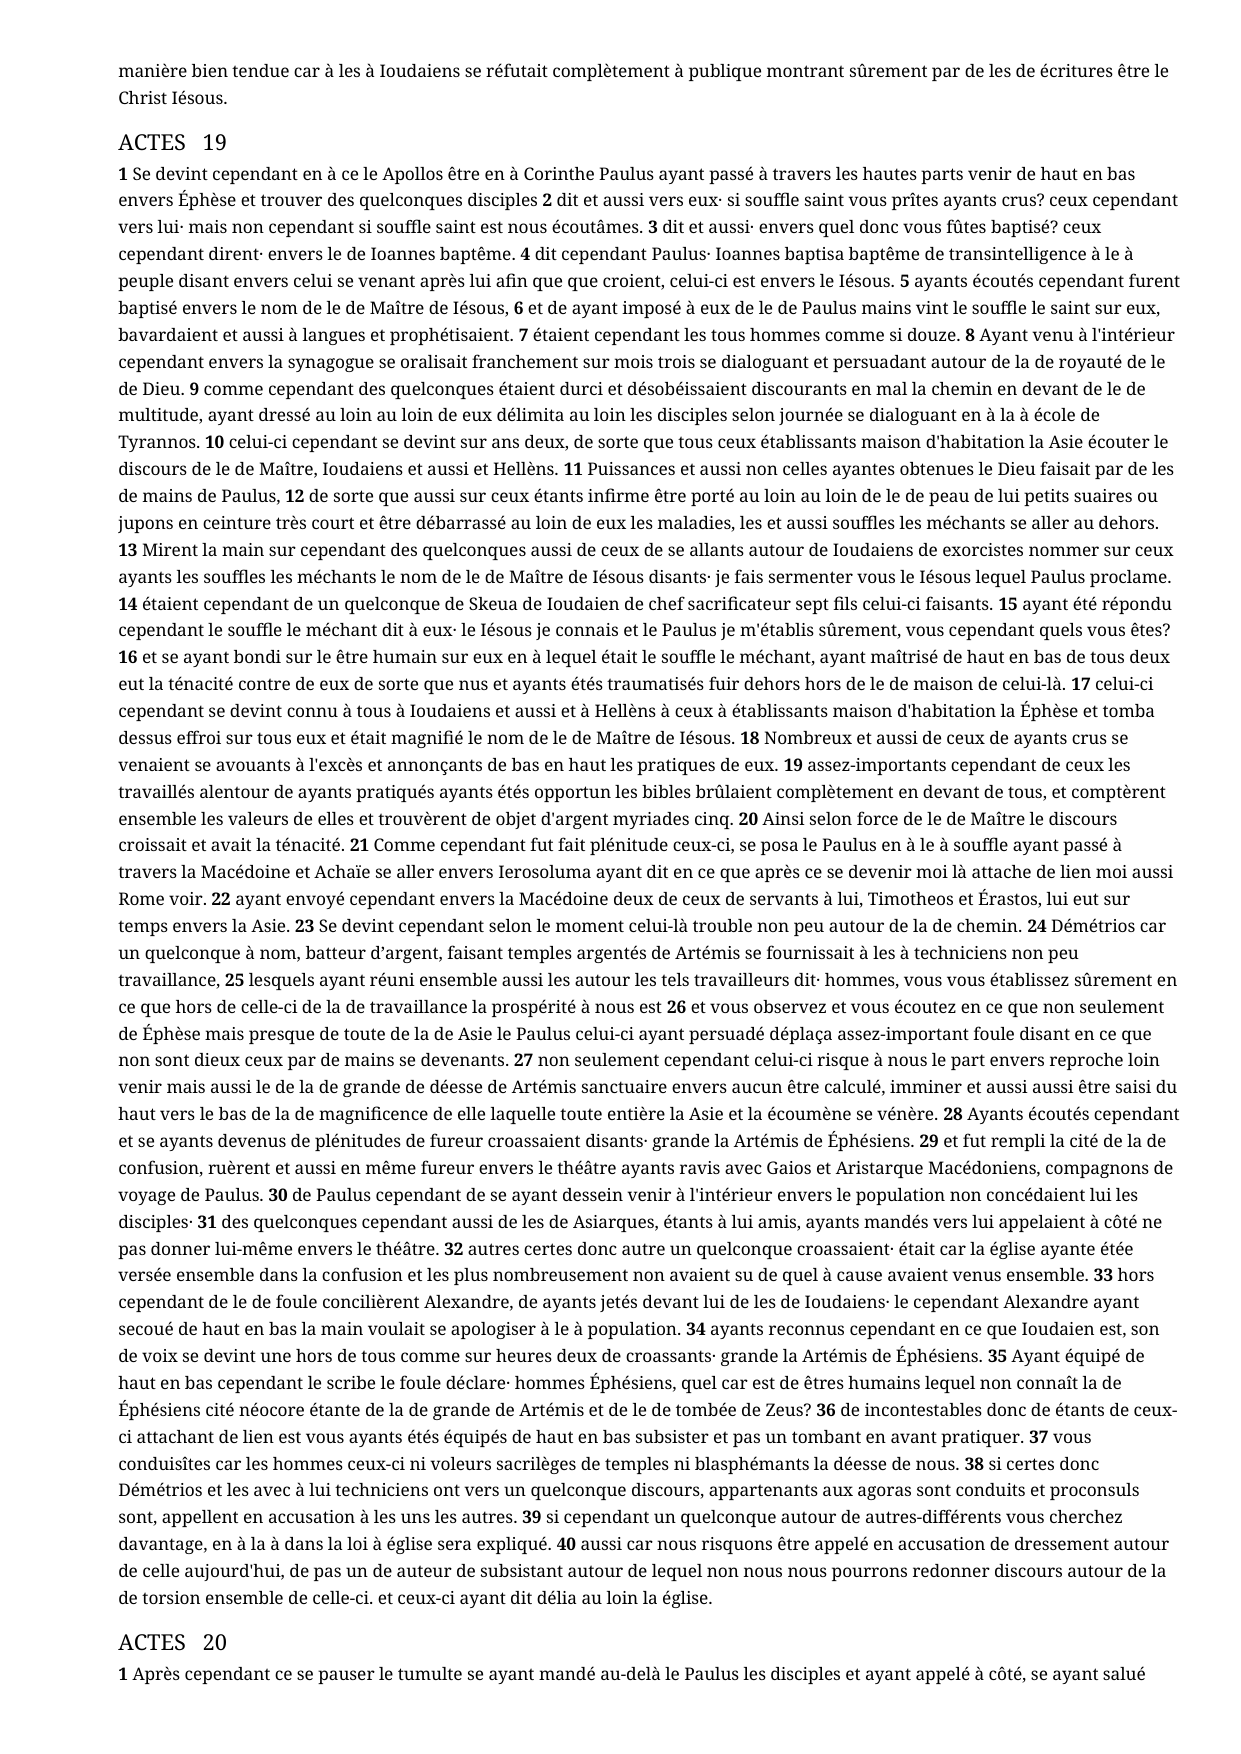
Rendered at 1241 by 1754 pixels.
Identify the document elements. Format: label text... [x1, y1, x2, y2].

text manière bien tendue car à les à Ioudaiens se réfutait complètement à publique montrant sûrement par de les de écritures être le Christ Iésous. [118, 59, 1181, 109]
text ACTES 20 [118, 1627, 1181, 1657]
text 1 Après cependant ce se pauser le tumulte se ayant mandé au-delà le Paulus les disciples et ayant appelé à côté, se ayant salué [118, 1662, 1181, 1685]
text ACTES 19 [118, 127, 1181, 157]
text 1 Se devint cependant en à ce le Apollos être en à Corinthe Paulus ayant passé à travers les hautes parts venir de haut en bas envers Éphèse et trouver des quelconques disciples 2 dit et aussi vers eux· si souffle saint vous prîtes ayants crus? ceux cependant vers lui· mais non cependant si souffle saint est nous écoutâmes. 3 dit et aussi· envers quel donc vous fûtes baptisé? ceux cependant dirent· envers le de Ioannes baptême. 4 dit cependant Paulus· Ioannes baptisa baptême de transintelligence à le à peuple disant envers celui se venant après lui afin que que croient, celui-ci est envers le Iésous. 5 ayants écoutés cependant furent baptisé envers le nom de le de Maître de Iésous, 6 et de ayant imposé à eux de le de Paulus mains vint le souffle le saint sur eux, bavardaient et aussi à langues et prophétisaient. 7 étaient cependant les tous hommes comme si douze. 8 Ayant venu à l'intérieur cependant envers la synagogue se oralisait franchement sur mois trois se dialoguant et persuadant autour de la de royauté de le de Dieu. 9 comme cependant des quelconques étaient durci et désobéissaient discourants en mal la chemin en devant de le de multitude, ayant dressé au loin au loin de eux délimita au loin les disciples selon journée se dialoguant en à la à école de Tyrannos. 10 celui-ci cependant se devint sur ans deux, de sorte que tous ceux établissants maison d'habitation la Asie écouter le discours de le de Maître, Ioudaiens et aussi et Hellèns. 11 Puissances et aussi non celles ayantes obtenues le Dieu faisait par de les de mains de Paulus, 12 de sorte que aussi sur ceux étants infirme être porté au loin au loin de le de peau de lui petits suaires ou jupons en ceinture très court et être débarrassé au loin de eux les maladies, les et aussi souffles les méchants se aller au dehors. 13 Mirent la main sur cependant des quelconques aussi de ceux de se allants autour de Ioudaiens de exorcistes nommer sur ceux ayants les souffles les méchants le nom de le de Maître de Iésous disants· je fais sermenter vous le Iésous lequel Paulus proclame. 14 étaient cependant de un quelconque de Skeua de Ioudaien de chef sacrificateur sept fils celui-ci faisants. 15 ayant été répondu cependant le souffle le méchant dit à eux· le Iésous je connais et le Paulus je m'établis sûrement, vous cependant quels vous êtes? 16 et se ayant bondi sur le être humain sur eux en à lequel était le souffle le méchant, ayant maîtrisé de haut en bas de tous deux eut la ténacité contre de eux de sorte que nus et ayants étés traumatisés fuir dehors hors de le de maison de celui-là. 17 celui-ci cependant se devint connu à tous à Ioudaiens et aussi et à Hellèns à ceux à établissants maison d'habitation la Éphèse et tomba dessus effroi sur tous eux et était magnifié le nom de le de Maître de Iésous. 18 Nombreux et aussi de ceux de ayants crus se venaient se avouants à l'excès et annonçants de bas en haut les pratiques de eux. 19 assez-importants cependant de ceux les travaillés alentour de ayants pratiqués ayants étés opportun les bibles brûlaient complètement en devant de tous, et comptèrent ensemble les valeurs de elles et trouvèrent de objet d'argent myriades cinq. 20 Ainsi selon force de le de Maître le discours croissait et avait la ténacité. 21 Comme cependant fut fait plénitude ceux-ci, se posa le Paulus en à le à souffle ayant passé à travers la Macédoine et Achaïe se aller envers Ierosoluma ayant dit en ce que après ce se devenir moi là attache de lien moi aussi Rome voir. 22 ayant envoyé cependant envers la Macédoine deux de ceux de servants à lui, Timotheos et Érastos, lui eut sur temps envers la Asie. 23 Se devint cependant selon le moment celui-là trouble non peu autour de la de chemin. 24 Démétrios car un quelconque à nom, batteur d’argent, faisant temples argentés de Artémis se fournissait à les à techniciens non peu travaillance, 25 lesquels ayant réuni ensemble aussi les autour les tels travailleurs dit· hommes, vous vous établissez sûrement en ce que hors de celle-ci de la de travaillance la prospérité à nous est 26 et vous observez et vous écoutez en ce que non seulement de Éphèse mais presque de toute de la de Asie le Paulus celui-ci ayant persuadé déplaça assez-important foule disant en ce que non sont dieux ceux par de mains se devenants. 27 non seulement cependant celui-ci risque à nous le part envers reproche loin venir mais aussi le de la de grande de déesse de Artémis sanctuaire envers aucun être calculé, imminer et aussi aussi être saisi du haut vers le bas de la de magnificence de elle laquelle toute entière la Asie et la écoumène se vénère. 28 Ayants écoutés cependant et se ayants devenus de plénitudes de fureur croassaient disants· grande la Artémis de Éphésiens. 29 et fut rempli la cité de la de confusion, ruèrent et aussi en même fureur envers le théâtre ayants ravis avec Gaios et Aristarque Macédoniens, compagnons de voyage de Paulus. 30 de Paulus cependant de se ayant dessein venir à l'intérieur envers le population non concédaient lui les disciples· 31 des quelconques cependant aussi de les de Asiarques, étants à lui amis, ayants mandés vers lui appelaient à côté ne pas donner lui-même envers le théâtre. 32 autres certes donc autre un quelconque croassaient· était car la église ayante étée versée ensemble dans la confusion et les plus nombreusement non avaient su de quel à cause avaient venus ensemble. 33 hors cependant de le de foule concilièrent Alexandre, de ayants jetés devant lui de les de Ioudaiens· le cependant Alexandre ayant secoué de haut en bas la main voulait se apologiser à le à population. 34 ayants reconnus cependant en ce que Ioudaien est, son de voix se devint une hors de tous comme sur heures deux de croassants· grande la Artémis de Éphésiens. 35 Ayant équipé de haut en bas cependant le scribe le foule déclare· hommes Éphésiens, quel car est de êtres humains lequel non connaît la de Éphésiens cité néocore étante de la de grande de Artémis et de le de tombée de Zeus? 36 de incontestables donc de étants de ceux-ci attachant de lien est vous ayants étés équipés de haut en bas subsister et pas un tombant en avant pratiquer. 37 vous conduisîtes car les hommes ceux-ci ni voleurs sacrilèges de temples ni blasphémants la déesse de nous. 38 si certes donc Démétrios et les avec à lui techniciens ont vers un quelconque discours, appartenants aux agoras sont conduits et proconsuls sont, appellent en accusation à les uns les autres. 39 si cependant un quelconque autour de autres-différents vous cherchez davantage, en à la à dans la loi à église sera expliqué. 40 aussi car nous risquons être appelé en accusation de dressement autour de celle aujourd'hui, de pas un de auteur de subsistant autour de lequel non nous nous pourrons redonner discours autour de la de torsion ensemble de celle-ci. et ceux-ci ayant dit délia au loin la église. [118, 162, 1181, 1609]
